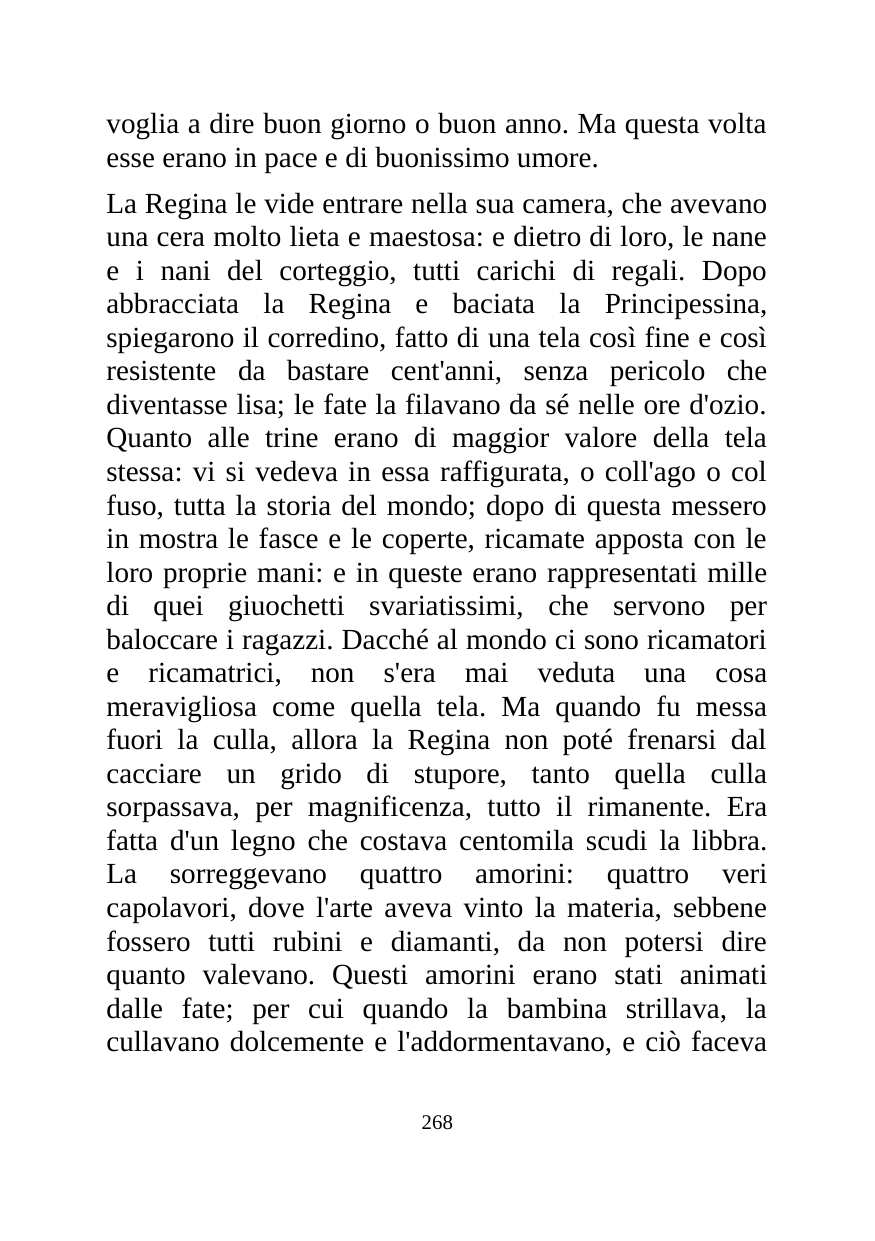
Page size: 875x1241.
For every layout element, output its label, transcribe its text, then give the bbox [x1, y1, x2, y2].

text La Regina le vide entrare nella sua camera, che avevano una cera molto lieta e maestosa: e dietro di loro, le nane e i nani del corteggio, tutti carichi di regali. Dopo abbracciata la Regina e baciata la Principessina, spiegarono il corredino, fatto di una tela così fine e così resistente da bastare cent'anni, senza pericolo che diventasse lisa; le fate la filavano da sé nelle ore d'ozio. Quanto alle trine erano di maggior valore della tela stessa: vi si vedeva in essa raffigurata, o coll'ago o col fuso, tutta la storia del mondo; dopo di questa messero in mostra le fasce e le coperte, ricamate apposta con le loro proprie mani: e in queste erano rappresentati mille di quei giuochetti svariatissimi, che servono per baloccare i ragazzi. Dacché al mondo ci sono ricamatori e ricamatrici, non s'era mai veduta una cosa meravigliosa come quella tela. Ma quando fu messa fuori la culla, allora la Regina non poté frenarsi dal cacciare un grido di stupore, tanto quella culla sorpassava, per magnificenza, tutto il rimanente. Era fatta d'un legno che costava centomila scudi la libbra. La sorreggevano quattro amorini: quattro veri capolavori, dove l'arte aveva vinto la materia, sebbene fossero tutti rubini e diamanti, da non potersi dire quanto valevano. Questi amorini erano stati animati dalle fate; per cui quando la bambina strillava, la cullavano dolcemente e l'addormentavano, e ciò faceva [106, 186, 768, 1058]
text voglia a dire buon giorno o buon anno. Ma questa volta esse erano in pace e di buonissimo umore. [106, 106, 768, 173]
